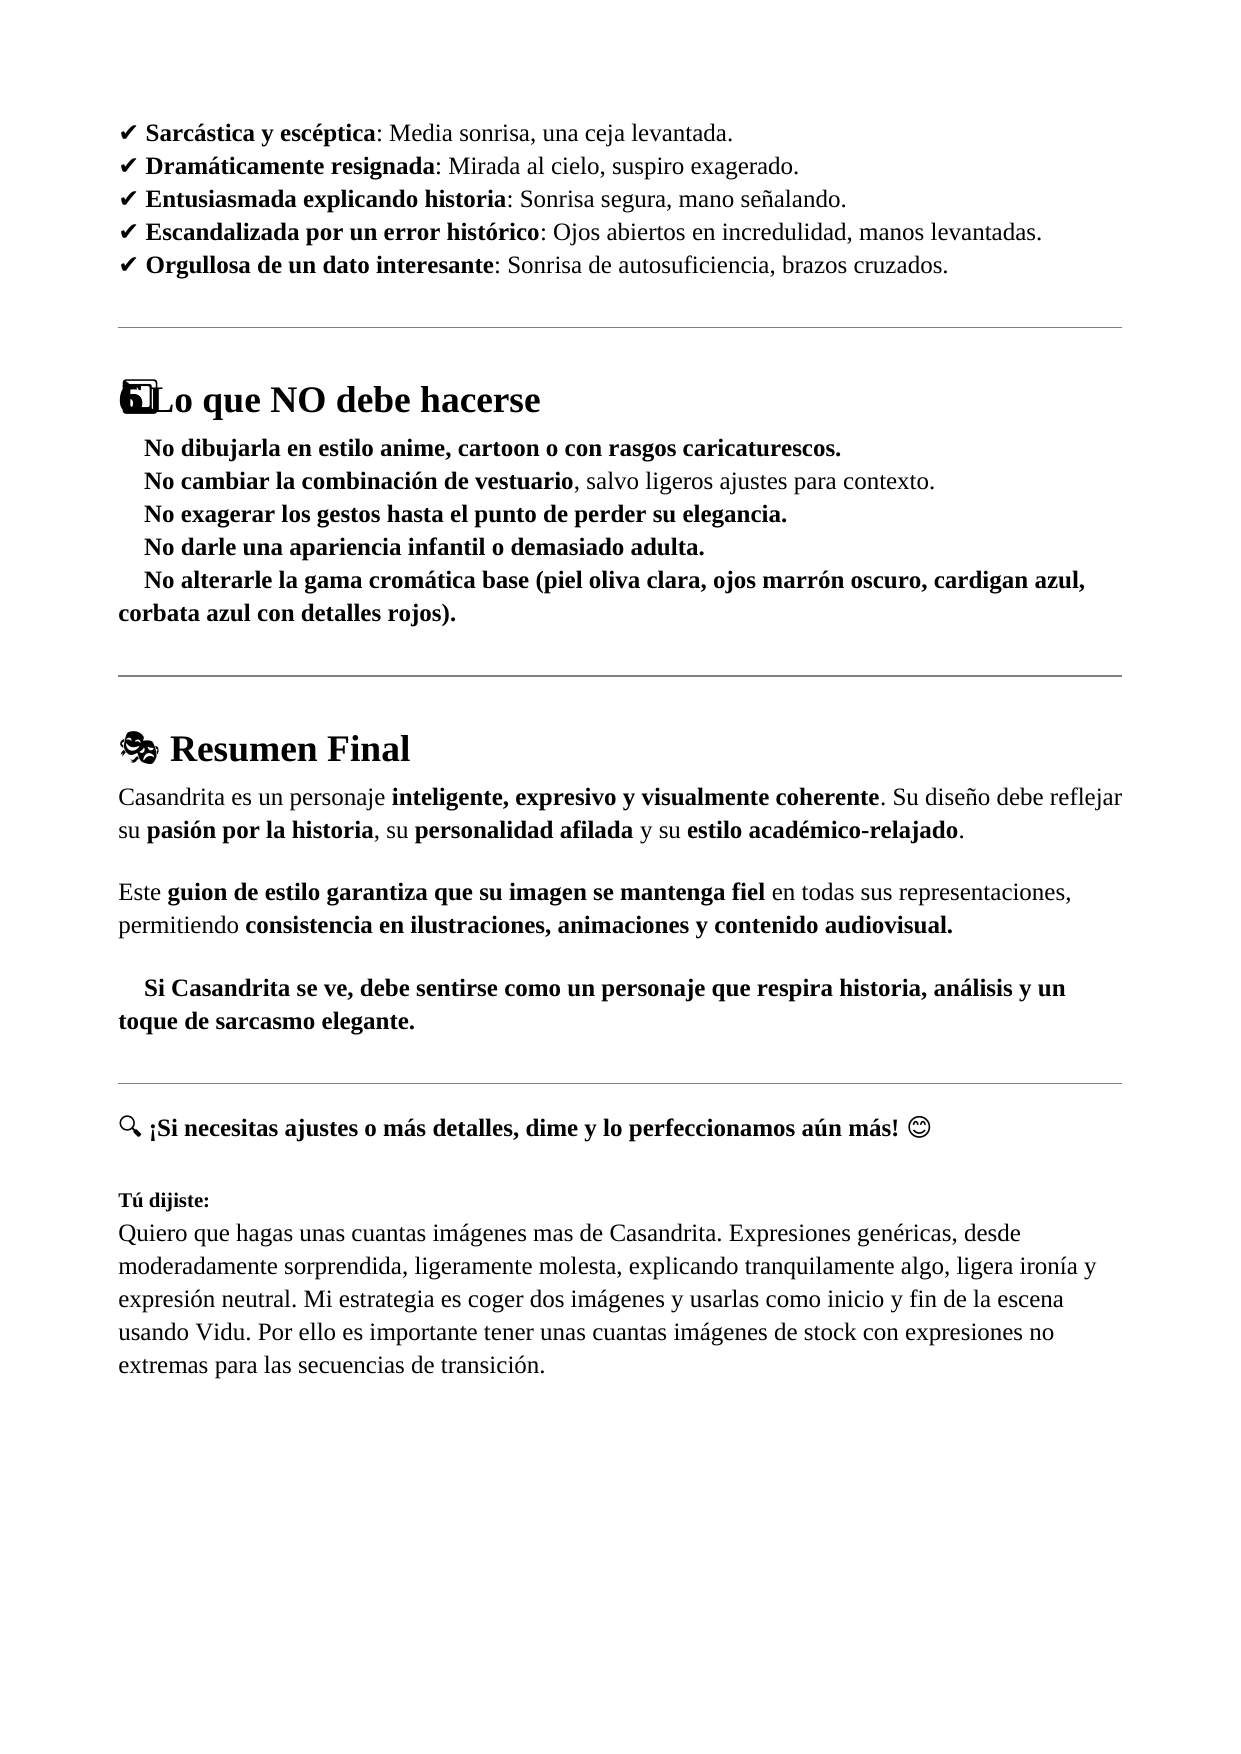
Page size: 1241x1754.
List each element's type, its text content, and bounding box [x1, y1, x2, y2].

text ✔️ Sarcástica y escéptica: Media sonrisa, una ceja levantada. ✔️ Dramáticamente resignada: Mirada al cielo, suspiro exagerado. ✔️ Entusiasmada explicando historia: Sonrisa segura, mano señalando. ✔️ Escandalizada por un error histórico: Ojos abiertos en incredulidad, manos levantadas. ✔️ Orgullosa de un dato interesante: Sonrisa de autosuficiencia, brazos cruzados. [118, 118, 1122, 279]
text Quiero que hagas unas cuantas imágenes mas de Casandrita. Expresiones genéricas, desde moderadamente sorprendida, ligeramente molesta, explicando tranquilamente algo, ligera ironía y expresión neutral. Mi estrategia es coger dos imágenes y usarlas como inicio y fin de la escena usando Vidu. Por ello es importante tener unas cuantas imágenes de stock con expresiones no extremas para las secuencias de transición. [118, 1218, 1122, 1379]
subtitle 6️⃣ Lo que NO debe hacerse [118, 378, 1122, 421]
text 🚫 No dibujarla en estilo anime, cartoon o con rasgos caricaturescos. 🚫 No cambiar la combinación de vestuario, salvo ligeros ajustes para contexto. 🚫 No exagerar los gestos hasta el punto de perder su elegancia. 🚫 No darle una apariencia infantil o demasiado adulta. 🚫 No alterarle la gama cromática base (piel oliva clara, ojos marrón oscuro, cardigan azul, corbata azul con detalles rojos). [118, 433, 1122, 627]
text Casandrita es un personaje inteligente, expresivo y visualmente coherente. Su diseño debe reflejar su pasión por la historia, su personalidad afilada y su estilo académico-relajado. [118, 782, 1122, 843]
text 📌 Si Casandrita se ve, debe sentirse como un personaje que respira historia, análisis y un toque de sarcasmo elegante. [118, 973, 1122, 1034]
subtitle Tú dijiste: [118, 1188, 1122, 1212]
text Este guion de estilo garantiza que su imagen se mantenga fiel en todas sus representaciones, permitiendo consistencia en ilustraciones, animaciones y contenido audiovisual. [118, 877, 1122, 939]
subtitle 🎭 Resumen Final [118, 726, 1122, 769]
text 🔍 ¡Si necesitas ajustes o más detalles, dime y lo perfeccionamos aún más! 😊🔥🎨 [118, 1113, 1122, 1141]
